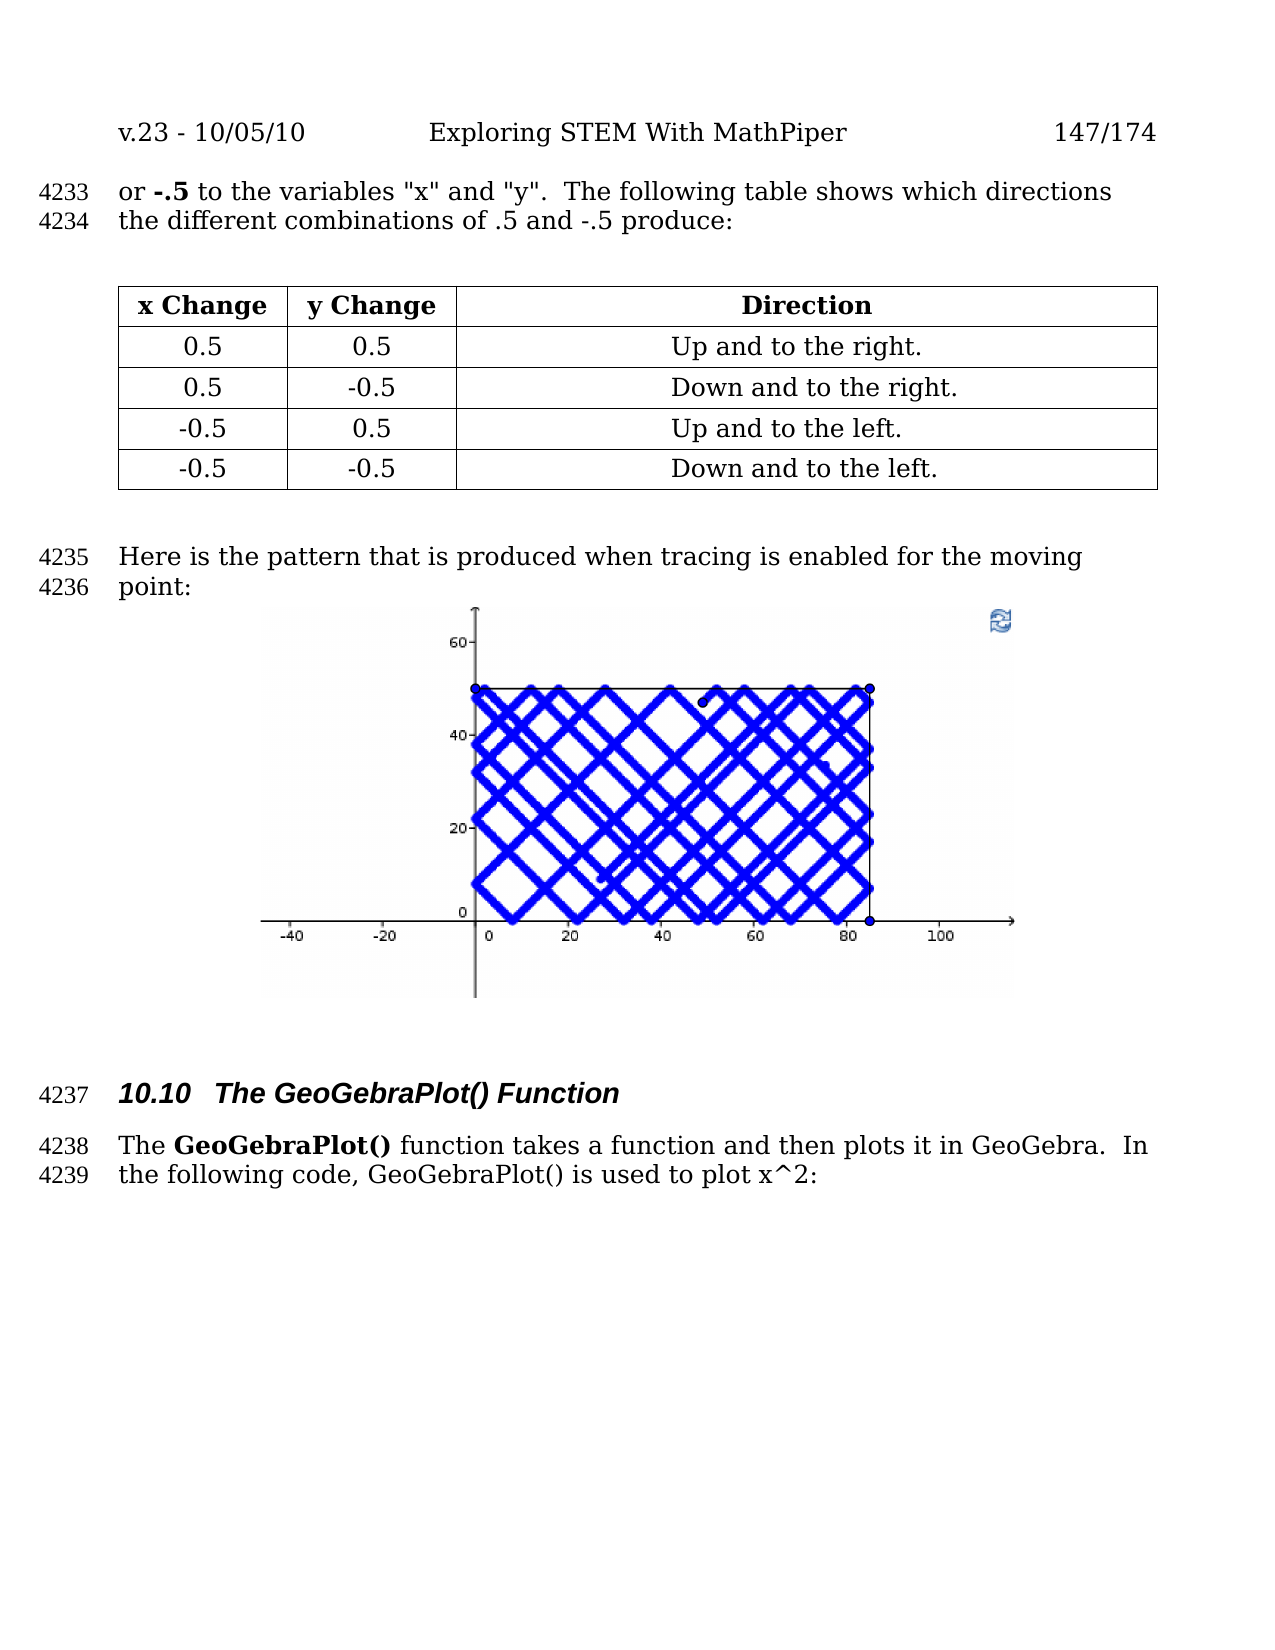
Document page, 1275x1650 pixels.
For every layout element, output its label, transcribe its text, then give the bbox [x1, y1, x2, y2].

table_cell -0.5 [288, 368, 456, 408]
table_cell 0.5 [119, 368, 287, 408]
table_cell 0.5 [288, 409, 456, 449]
text The GeoGebraPlot() function takes a function and then plots it in GeoGebra. In the following code, GeoGebraPlot() is used to plot x^2: [118, 1131, 1157, 1189]
table_header y Change [288, 287, 456, 326]
text or -.5 to the variables "x" and "y". The following table shows which directions the different combinations of .5 and -.5 produce: [118, 177, 1157, 235]
text Here is the pattern that is produced when tracing is enabled for the moving point: [118, 543, 1157, 601]
table_cell -0.5 [119, 450, 287, 489]
picture [260, 607, 1015, 998]
subtitle The GeoGebraPlot() Function [118, 1076, 1157, 1110]
table_header Direction [457, 287, 1157, 326]
table_cell Up and to the right. [457, 327, 1157, 367]
table_cell 0.5 [119, 327, 287, 367]
table_cell Down and to the left. [457, 450, 1157, 489]
table_header x Change [119, 287, 287, 326]
table_cell 0.5 [288, 327, 456, 367]
table_cell -0.5 [119, 409, 287, 449]
table_cell Up and to the left. [457, 409, 1157, 449]
table_cell Down and to the right. [457, 368, 1157, 408]
table_cell -0.5 [288, 450, 456, 489]
